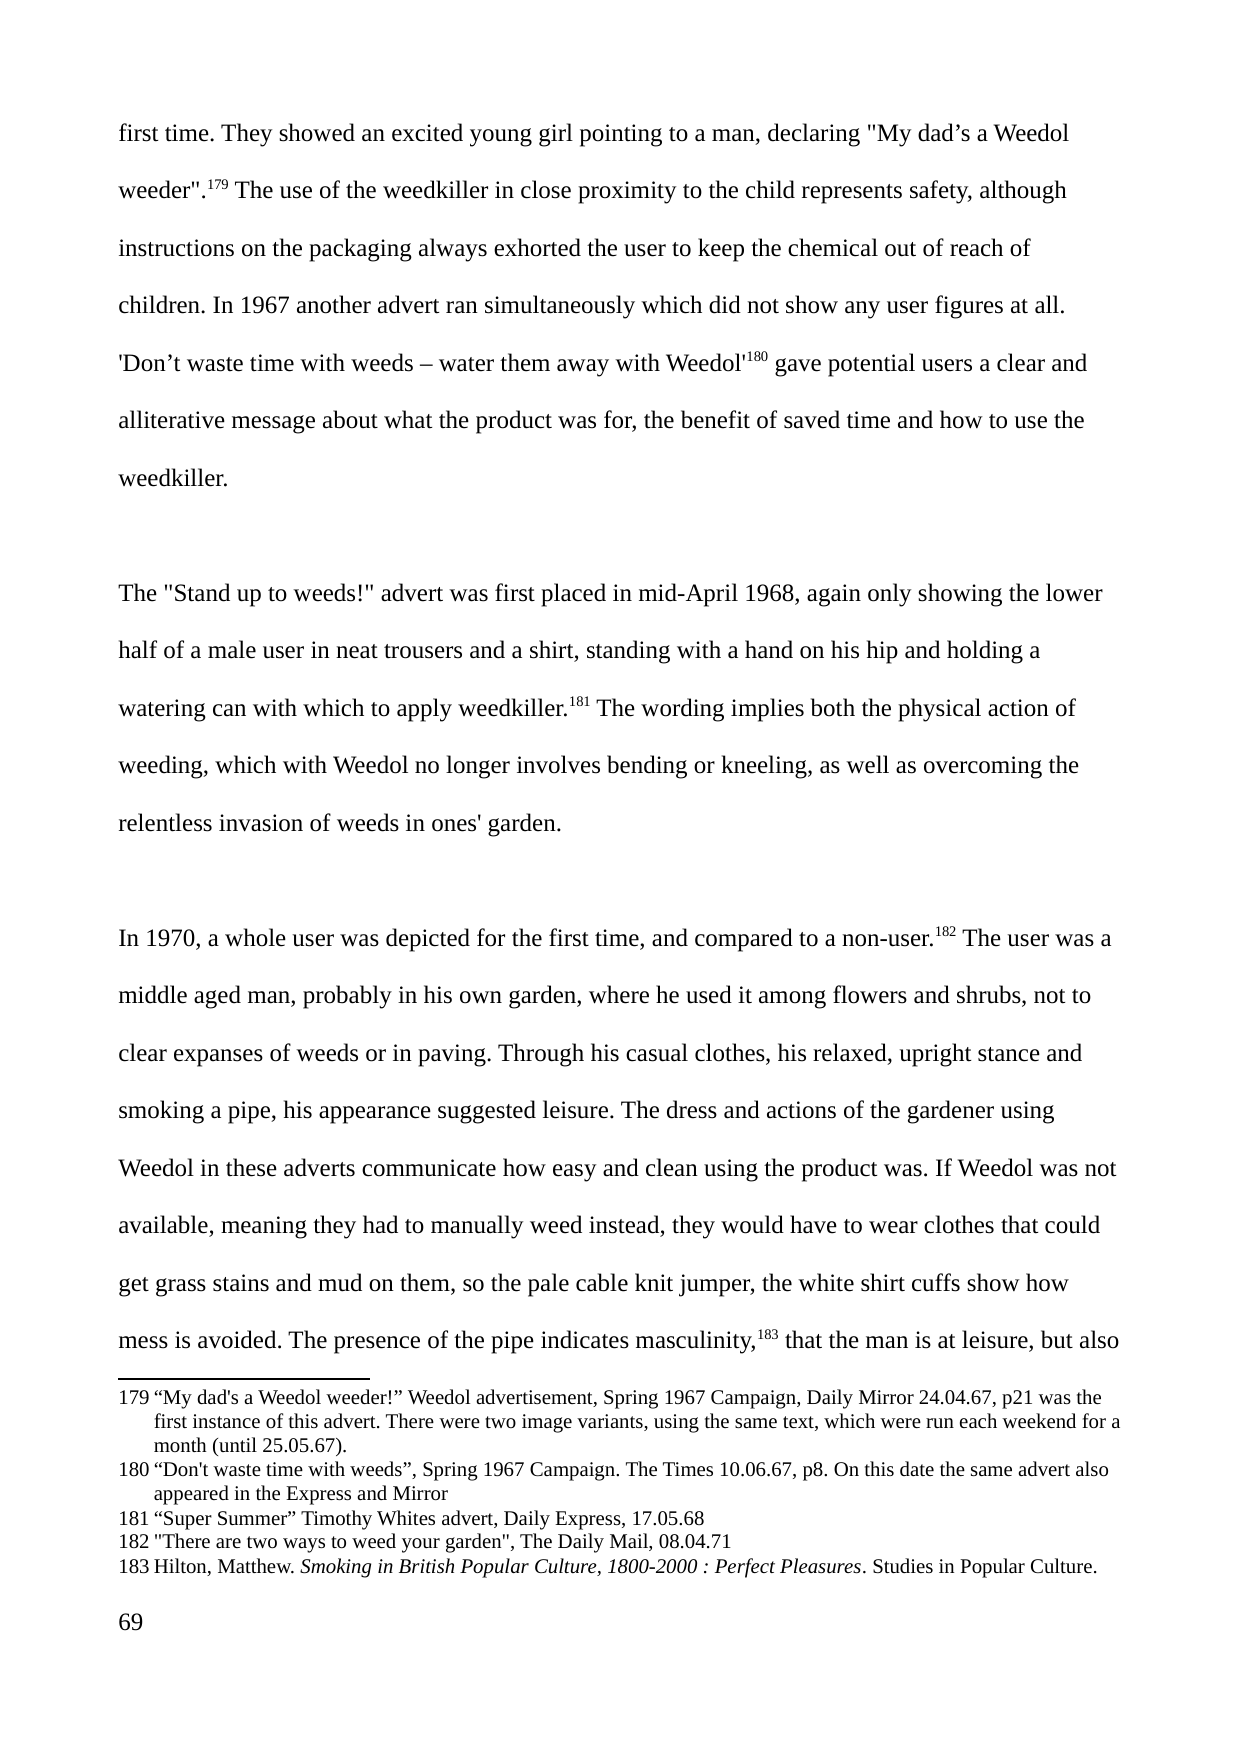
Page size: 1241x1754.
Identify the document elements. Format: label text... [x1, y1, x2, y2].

text “Super Summer” Timothy Whites advert, Daily Express, 17.05.68 [118, 1505, 1122, 1529]
text “Don't waste time with weeds”, Spring 1967 Campaign. The Times 10.06.67, p8. On this date the same advert also appeared in the Express and Mirror [118, 1457, 1122, 1505]
text In 1970, a whole user was depicted for the first time, and compared to a non-user. The user was a middle aged man, probably in his own garden, where he used it among flowers and shrubs, not to clear expanses of weeds or in paving. Through his casual clothes, his relaxed, upright stance and smoking a pipe, his appearance suggested leisure. The dress and actions of the gardener using Weedol in these adverts communicate how easy and clean using the product was. If Weedol was not available, meaning they had to manually weed instead, they would have to wear clothes that could get grass stains and mud on them, so the pale cable knit jumper, the white shirt cuffs show how mess is avoided. The presence of the pipe indicates masculinity, that the man is at leisure, but also [118, 923, 1122, 1354]
text first time. They showed an excited young girl pointing to a man, declaring "My dad’s a Weedol weeder". The use of the weedkiller in close proximity to the child represents safety, although instructions on the packaging always exhorted the user to keep the chemical out of reach of children. In 1967 another advert ran simultaneously which did not show any user figures at all. 'Don’t waste time with weeds – water them away with Weedol' gave potential users a clear and alliterative message about what the product was for, the benefit of saved time and how to use the weedkiller. [118, 118, 1122, 492]
text “My dad's a Weedol weeder!” Weedol advertisement, Spring 1967 Campaign, Daily Mirror 24.04.67, p21 was the first instance of this advert. There were two image variants, using the same text, which were run each weekend for a month (until 25.05.67). [118, 1385, 1122, 1457]
text Hilton, Matthew. Smoking in British Popular Culture, 1800-2000 : Perfect Pleasures. Studies in Popular Culture. [118, 1553, 1122, 1578]
text "There are two ways to weed your garden", The Daily Mail, 08.04.71 [118, 1529, 1122, 1553]
text The "Stand up to weeds!" advert was first placed in mid-April 1968, again only showing the lower half of a male user in neat trousers and a shirt, standing with a hand on his hip and holding a watering can with which to apply weedkiller. The wording implies both the physical action of weeding, which with Weedol no longer involves bending or kneeling, as well as overcoming the relentless invasion of weeds in ones' garden. [118, 578, 1122, 837]
